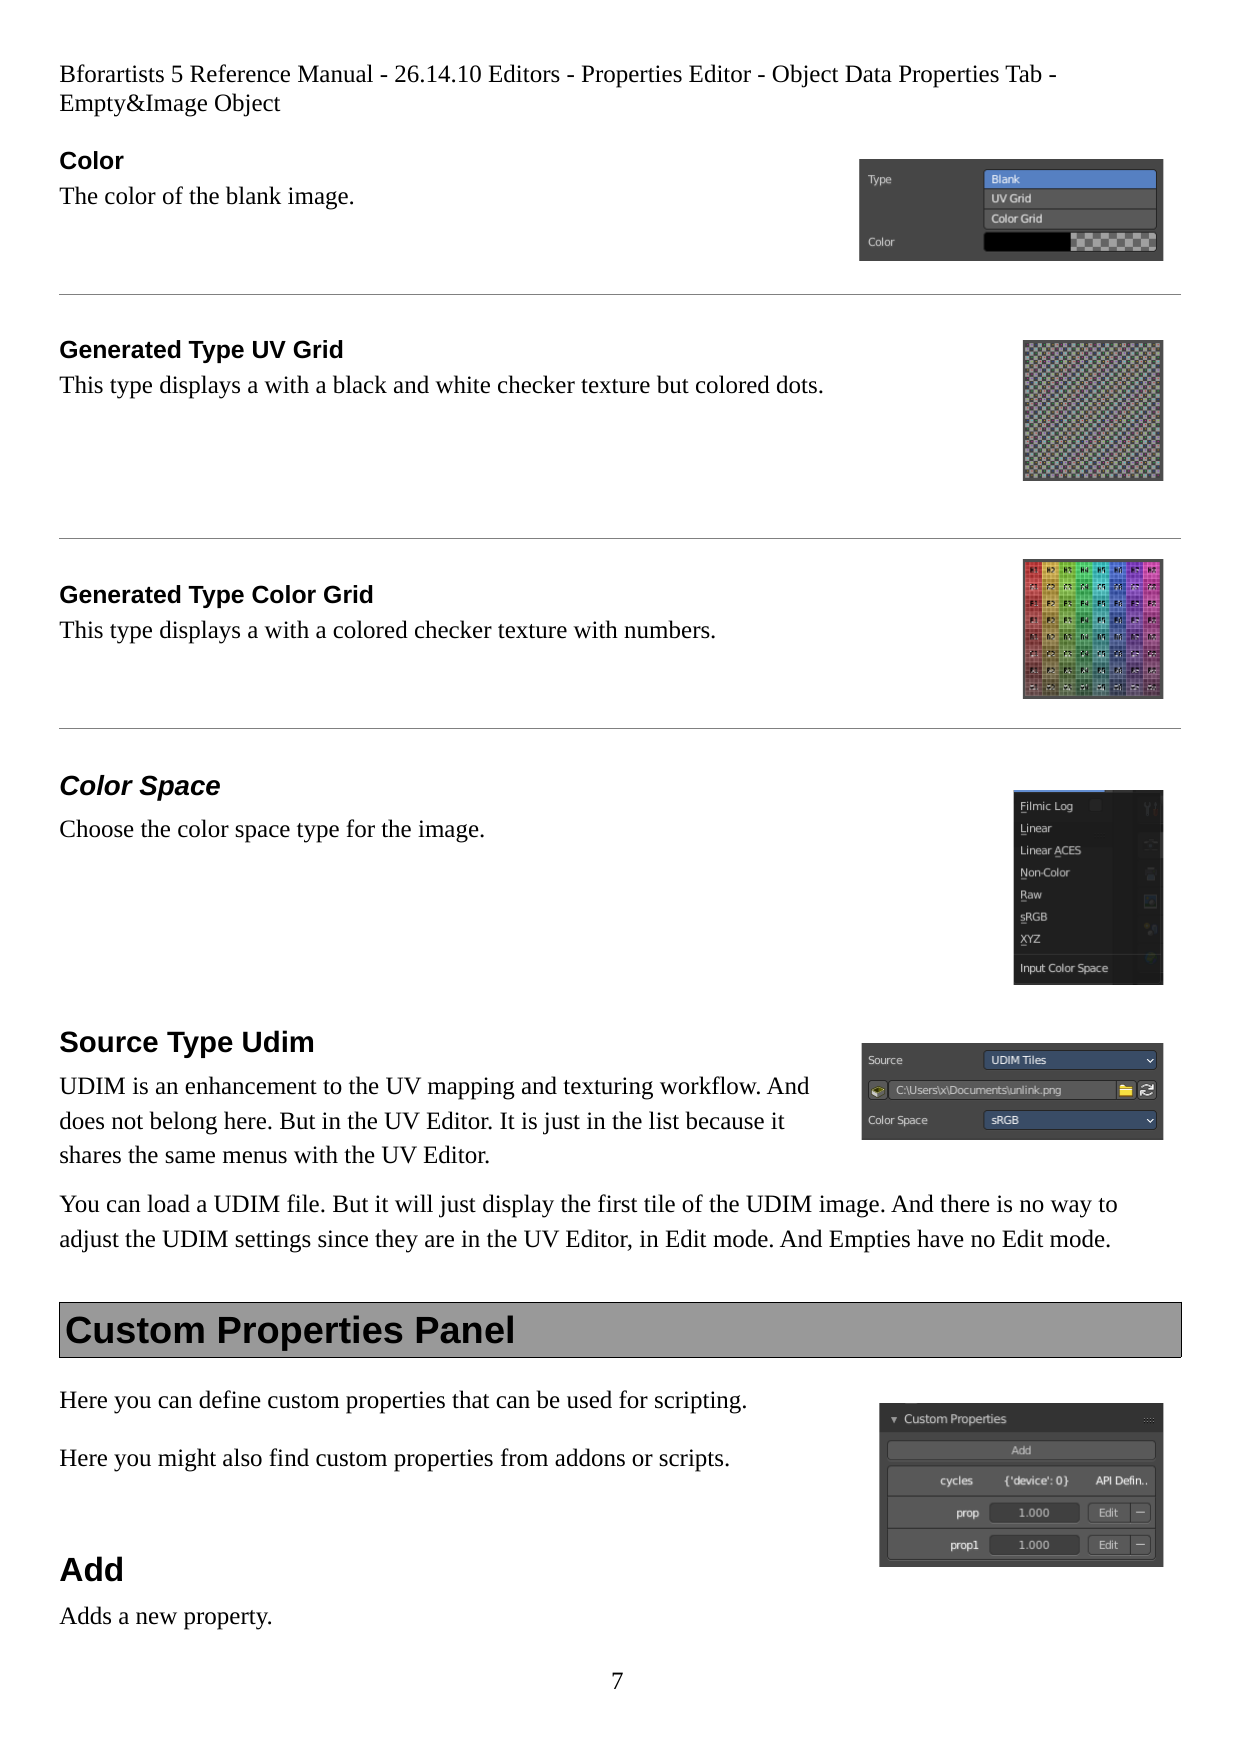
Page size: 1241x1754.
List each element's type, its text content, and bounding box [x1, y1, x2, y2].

picture [1022, 340, 1164, 481]
picture [861, 1043, 1164, 1140]
text Choose the color space type for the image. [59, 814, 1013, 843]
text This type displays a with a black and white checker texture but colored dots. [59, 370, 1022, 399]
subtitle Source Type Udim [59, 1025, 1181, 1059]
text Adds a new property. [59, 1601, 1181, 1630]
picture [859, 159, 1164, 261]
text The color of the blank image. [59, 181, 859, 209]
subtitle Add [59, 1550, 1181, 1589]
text This type displays a with a colored checker texture with numbers. [59, 615, 1022, 644]
subtitle Generated Type UV Grid [59, 336, 1181, 364]
picture [879, 1403, 1164, 1567]
table_header Custom Properties Panel [60, 1303, 1181, 1357]
text You can load a UDIM file. But it will just display the first tile of the UDIM image. And there is no way to adjust the UDIM settings since they are in the UV Editor, in Edit mode. And Empties have no Edit mode. [59, 1189, 1181, 1252]
subtitle Generated Type Color Grid [59, 580, 1022, 609]
text Here you might also find custom properties from addons or scripts. [59, 1443, 879, 1472]
text UDIM is an enhancement to the UV mapping and texturing workflow. And does not belong here. But in the UV Editor. It is just in the list because it shares the same menus with the UV Editor. [59, 1071, 1181, 1169]
subtitle Color Space [59, 770, 1181, 802]
picture [1022, 559, 1164, 699]
subtitle Color [59, 146, 1181, 174]
text Here you can define custom properties that can be used for scripting. [59, 1386, 1181, 1414]
picture [1013, 790, 1164, 985]
